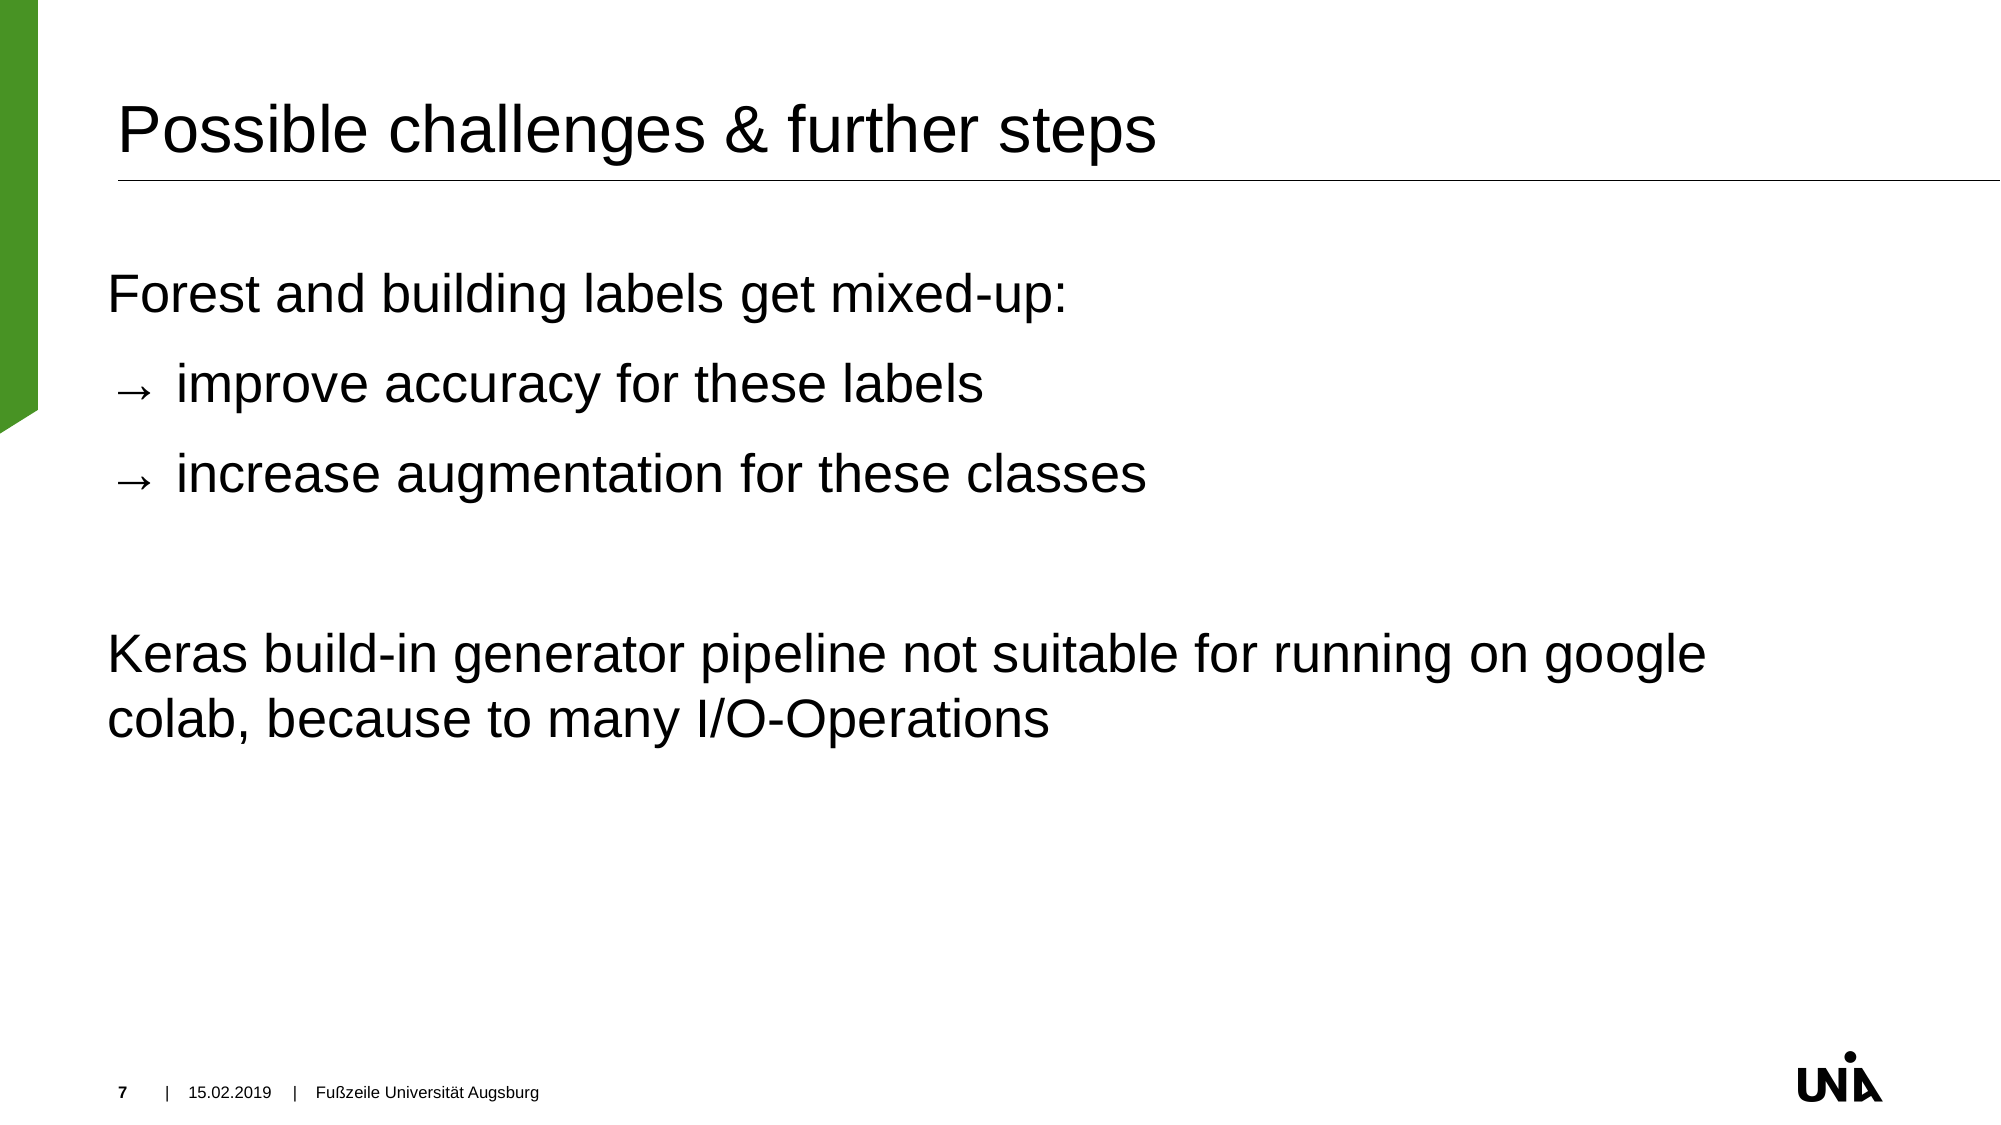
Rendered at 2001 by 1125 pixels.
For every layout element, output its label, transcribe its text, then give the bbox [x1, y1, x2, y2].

title Possible challenges & further steps [117, 0, 1882, 167]
slide_number [118, 1066, 171, 1102]
picture [1798, 1051, 1883, 1102]
list Forest and building labels get mixed-up: → improve accuracy for these labels → increase augmentation for these classes Keras build-in generator pipeline not suitable for running on google colab, because to many I/O-Operations [105, 258, 1869, 1021]
slide_number | 15.02.2019 [171, 1066, 292, 1102]
footer | Fußzeile Universität Augsburg [292, 1066, 1490, 1102]
